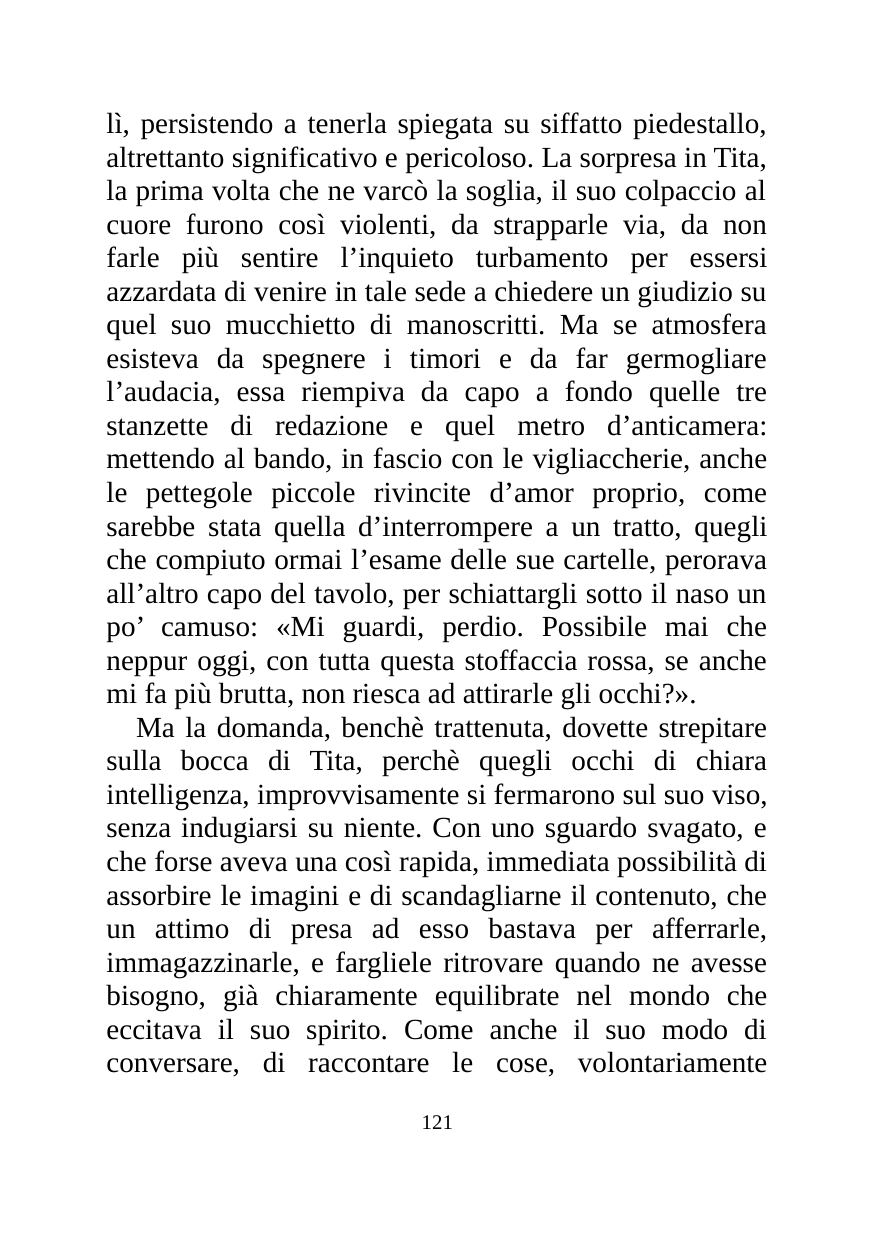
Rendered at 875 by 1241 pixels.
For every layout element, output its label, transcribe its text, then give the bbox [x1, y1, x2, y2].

text lì, persistendo a tenerla spiegata su siffatto piedestallo, altrettanto significativo e pericoloso. La sorpresa in Tita, la prima volta che ne varcò la soglia, il suo colpaccio al cuore furono così violenti, da strapparle via, da non farle più sentire l’inquieto turbamento per essersi azzardata di venire in tale sede a chiedere un giudizio su quel suo mucchietto di manoscritti. Ma se atmosfera esisteva da spegnere i timori e da far germogliare l’audacia, essa riempiva da capo a fondo quelle tre stanzette di redazione e quel metro d’anticamera: mettendo al bando, in fascio con le vigliaccherie, anche le pettegole piccole rivincite d’amor proprio, come sarebbe stata quella d’interrompere a un tratto, quegli che compiuto ormai l’esame delle sue cartelle, perorava all’altro capo del tavolo, per schiattargli sotto il naso un po’ camuso: «Mi guardi, perdio. Possibile mai che neppur oggi, con tutta questa stoffaccia rossa, se anche mi fa più brutta, non riesca ad attirarle gli occhi?». [106, 106, 768, 710]
text Ma la domanda, benchè trattenuta, dovette strepitare sulla bocca di Tita, perchè quegli occhi di chiara intelligenza, improvvisamente si fermarono sul suo viso, senza indugiarsi su niente. Con uno sguardo svagato, e che forse aveva una così rapida, immediata possibilità di assorbire le imagini e di scandagliarne il contenuto, che un attimo di presa ad esso bastava per afferrarle, immagazzinarle, e fargliele ritrovare quando ne avesse bisogno, già chiaramente equilibrate nel mondo che eccitava il suo spirito. Come anche il suo modo di conversare, di raccontare le cose, volontariamente [106, 710, 768, 1079]
